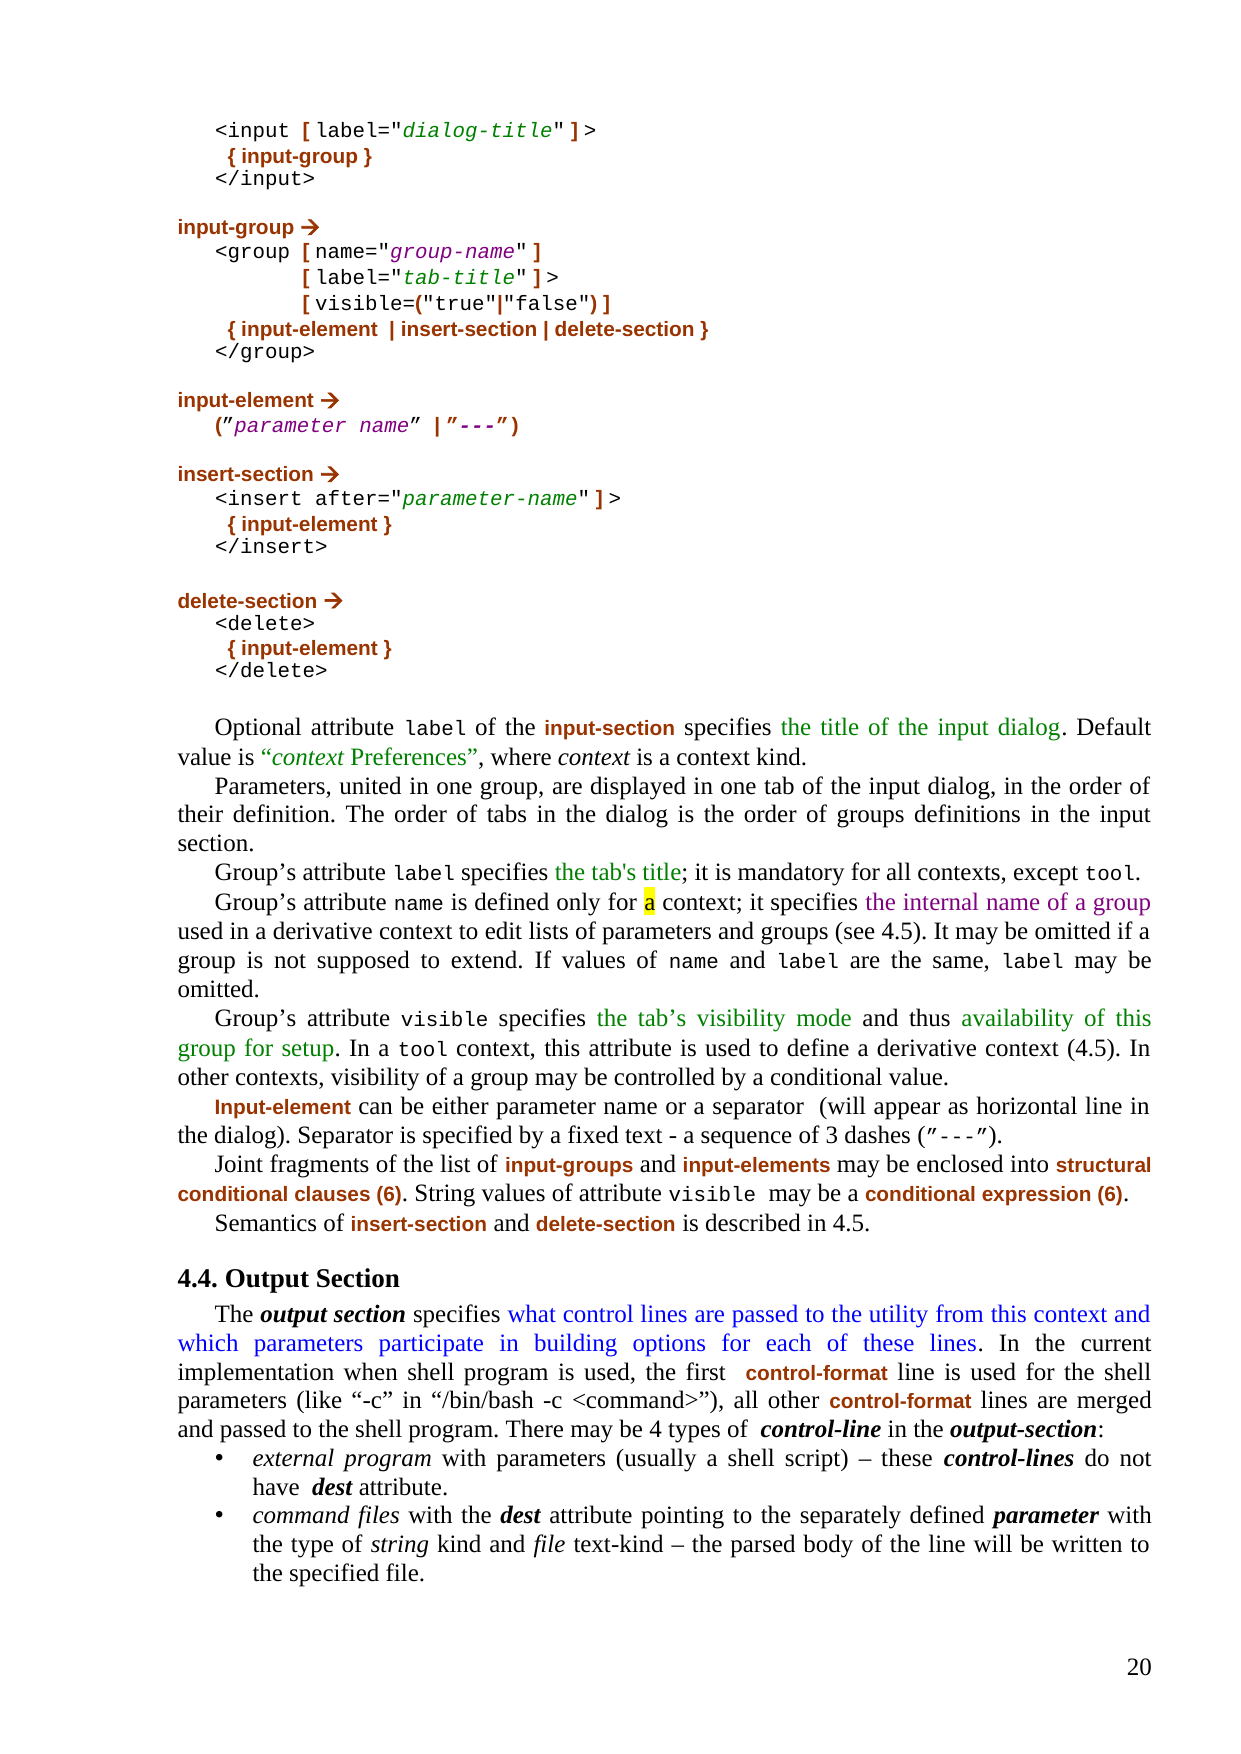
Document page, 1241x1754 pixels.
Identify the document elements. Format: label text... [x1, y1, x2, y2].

text delete-section  [177, 588, 1152, 612]
text Parameters, united in one group, are displayed in one tab of the input dialog, in the order of their definition. The order of tabs in the dialog is the order of groups definitions in the input section. [177, 771, 1152, 857]
text <insert after="parameter-name" ] > [177, 486, 1152, 512]
text </group> [177, 341, 1152, 364]
text Group’s attribute name is defined only for a context; it specifies the internal name of a group used in a derivative context to edit lists of parameters and groups (see 4.5). It may be omitted if a group is not supposed to extend. If values of name and label are the same, label may be omitted. [177, 887, 1152, 1003]
text Group’s attribute label specifies the tab's title; it is mandatory for all contexts, except tool. [177, 857, 1152, 887]
text <group [ name="group-name" ] [177, 239, 1152, 265]
text [ label="tab-title" ] > [177, 265, 1152, 291]
text </input> [177, 168, 1152, 192]
text (”parameter name” | ”---”) [177, 412, 1152, 438]
text { input-element } [177, 636, 1152, 660]
text The output section specifies what control lines are passed to the utility from this context and which parameters participate in building options for each of these lines. In the current implementation when shell program is used, the first control-format line is used for the shell parameters (like “-c” in “/bin/bash -c <command>”), all other control-format lines are merged and passed to the shell program. There may be 4 types of control-line in the output-section: [177, 1299, 1152, 1443]
text Input-element can be either parameter name or a separator (will appear as horizontal line in the dialog). Separator is specified by a fixed text - a sequence of 3 dashes (”---”). [177, 1091, 1152, 1149]
text Joint fragments of the list of input-groups and input-elements may be enclosed into structural conditional clauses (6). String values of attribute visible may be a conditional expression (6). [177, 1149, 1152, 1208]
text <delete> [177, 612, 1152, 636]
subtitle 4.4. Output Section [177, 1262, 1152, 1293]
text { input-group } [177, 144, 1152, 168]
text </insert> [177, 536, 1152, 560]
list external program with parameters (usually a shell script) – these control-lines do not have dest attribute. [215, 1443, 1152, 1500]
text Group’s attribute visible specifies the tab’s visibility mode and thus availability of this group for setup. In a tool context, this attribute is used to define a derivative context (4.5). In other contexts, visibility of a group may be controlled by a conditional value. [177, 1003, 1152, 1091]
text Semantics of insert-section and delete-section is described in 4.5. [177, 1208, 1152, 1237]
text <input [ label="dialog-title" ] > [177, 118, 1152, 144]
text [ visible=("true"|"false") ] [177, 291, 1152, 317]
text </delete> [177, 660, 1152, 684]
text Optional attribute label of the input-section specifies the title of the input dialog. Default value is “context Preferences”, where context is a context kind. [177, 712, 1152, 771]
text input-element  [177, 388, 1152, 412]
text insert-section  [177, 462, 1152, 486]
list command files with the dest attribute pointing to the separately defined parameter with the type of string kind and file text-kind – the parsed body of the line will be written to the specified file. [215, 1500, 1152, 1587]
text { input-element | insert-section | delete-section } [177, 317, 1152, 341]
text { input-element } [177, 512, 1152, 536]
text input-group  [177, 215, 1152, 239]
